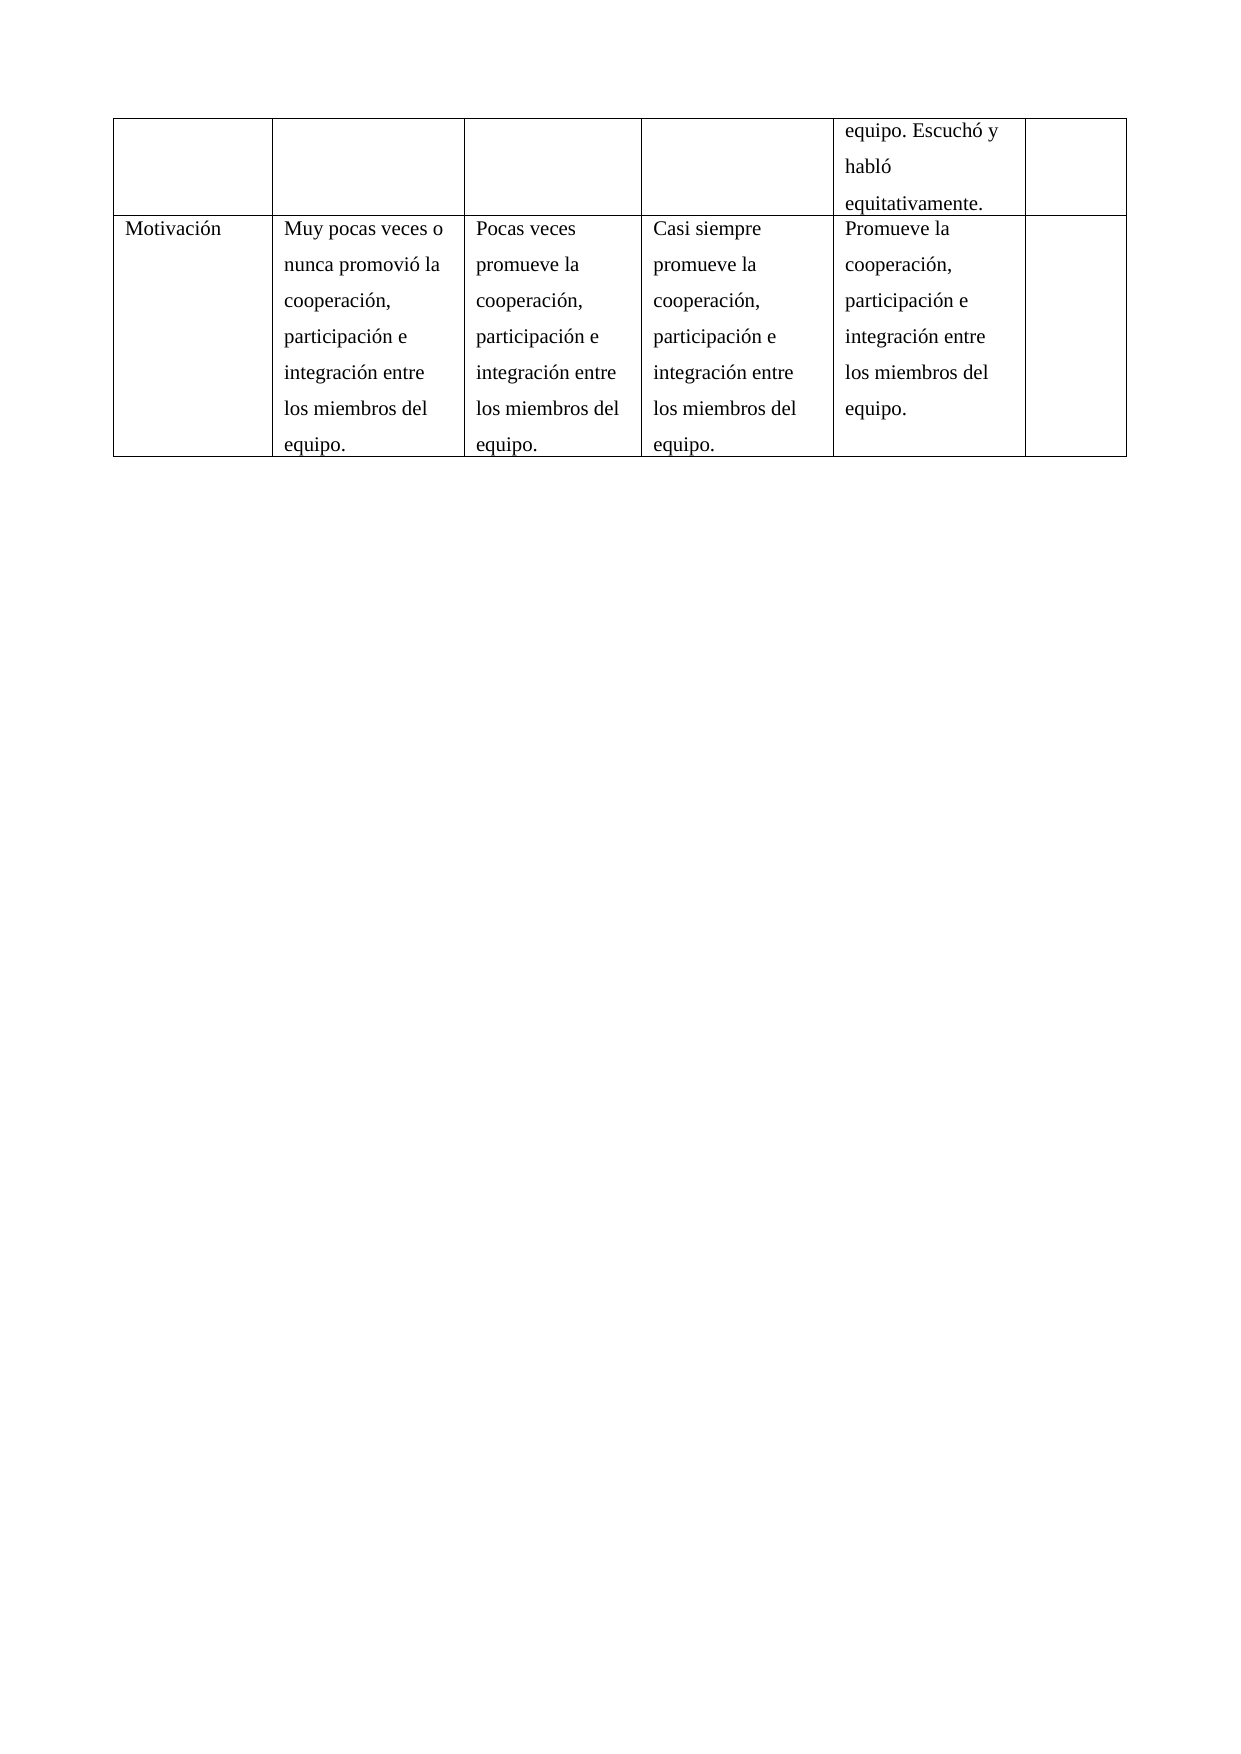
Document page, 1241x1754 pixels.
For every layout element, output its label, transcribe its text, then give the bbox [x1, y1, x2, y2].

table_cell [1026, 119, 1126, 214]
table_cell Motivación [114, 216, 272, 456]
table_cell Promueve la cooperación, participación e integración entre los miembros del equipo. [834, 216, 1025, 456]
table_cell [273, 119, 464, 214]
table_cell equipo. Escuchó y habló equitativamente. [834, 119, 1025, 214]
table_cell Muy pocas veces o nunca promovió la cooperación, participación e integración entre los miembros del equipo. [273, 216, 464, 456]
table_cell [114, 119, 272, 214]
table_cell [1026, 216, 1126, 456]
table_cell [642, 119, 833, 214]
table_cell [465, 119, 641, 214]
table_cell Casi siempre promueve la cooperación, participación e integración entre los miembros del equipo. [642, 216, 833, 456]
table_cell Pocas veces promueve la cooperación, participación e integración entre los miembros del equipo. [465, 216, 641, 456]
